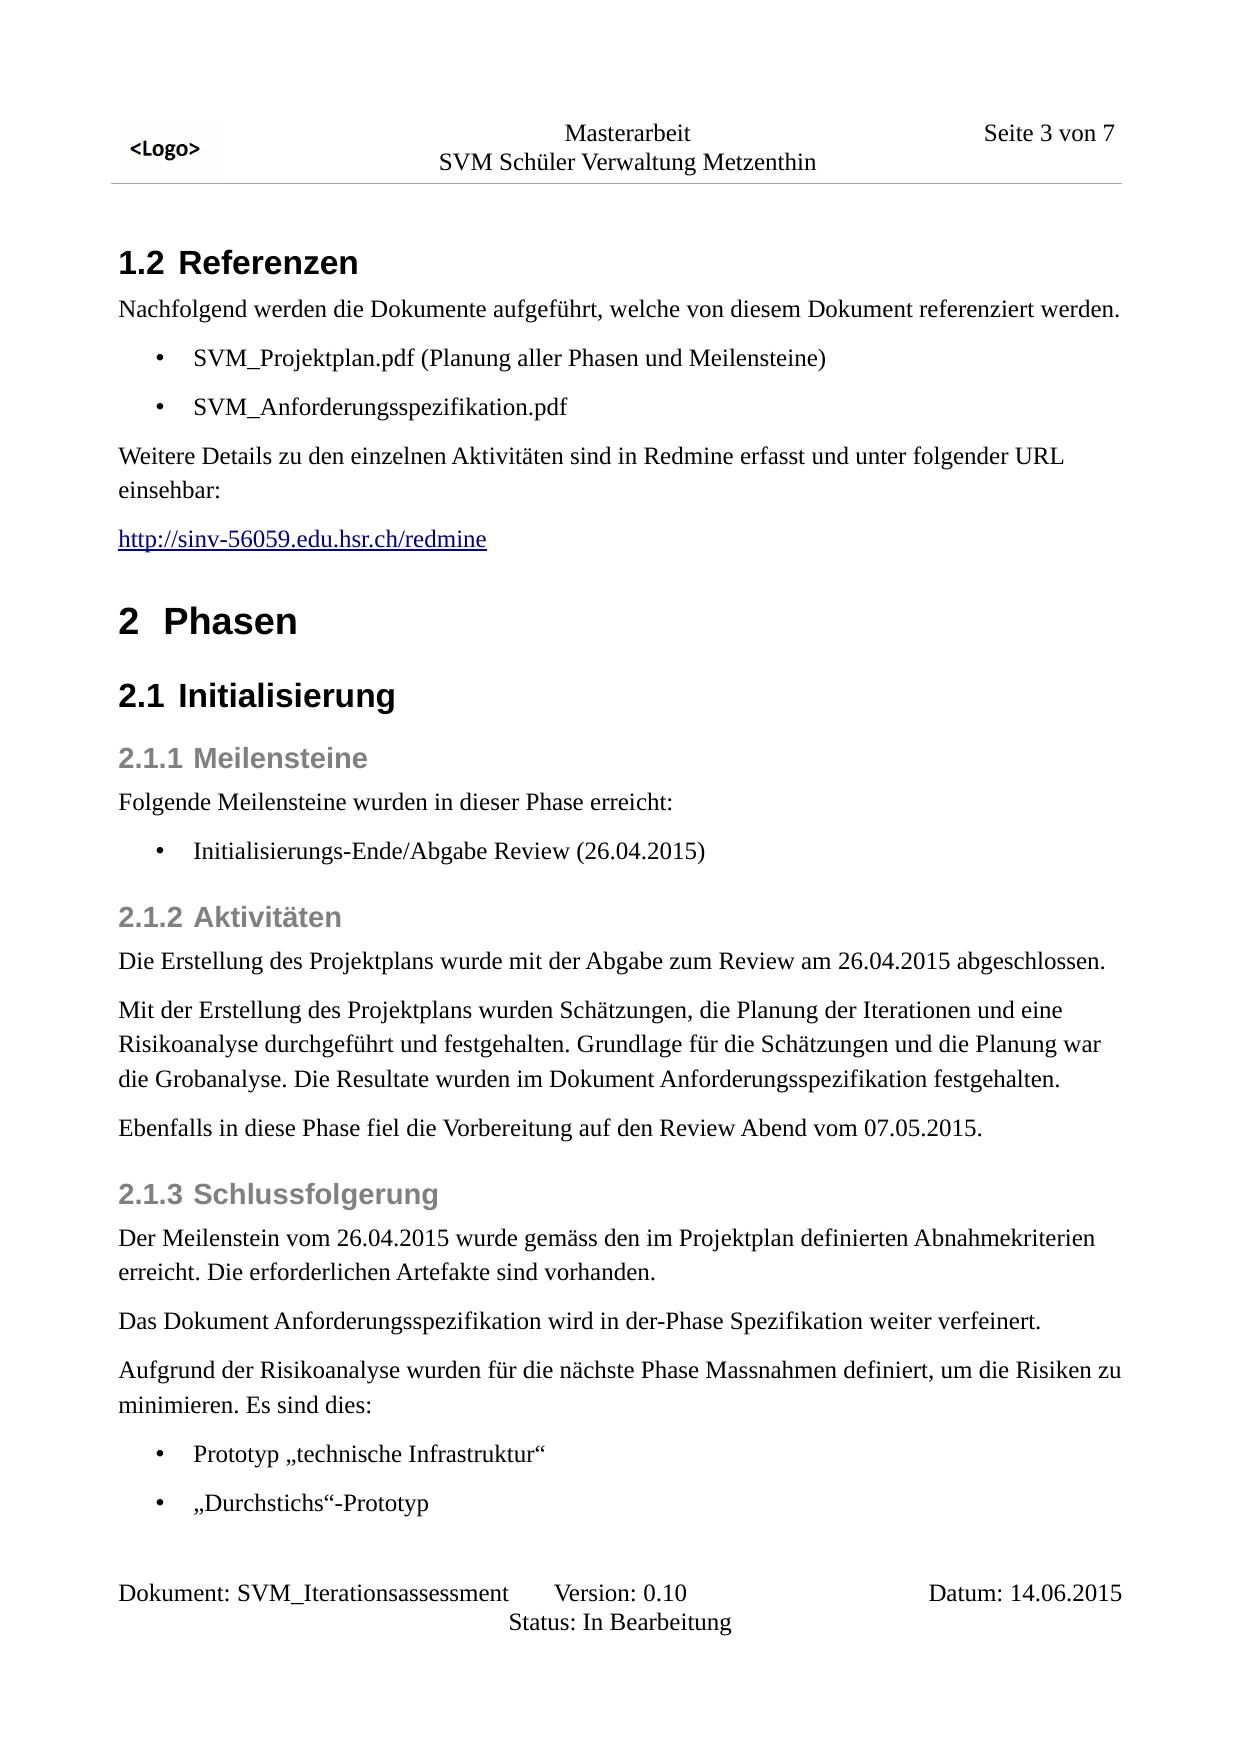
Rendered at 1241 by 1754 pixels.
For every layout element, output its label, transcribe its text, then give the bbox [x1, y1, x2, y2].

text Folgende Meilensteine wurden in dieser Phase erreicht: [118, 787, 1122, 816]
list SVM_Anforderungsspezifikation.pdf [156, 392, 1122, 421]
subtitle Aktivitäten [118, 900, 1122, 933]
text Weitere Details zu den einzelnen Aktivitäten sind in Redmine erfasst und unter folgender URL einsehbar: [118, 441, 1122, 504]
subtitle Initialisierung [118, 675, 1122, 714]
list SVM_Projektplan.pdf (Planung aller Phasen und Meilensteine) [156, 343, 1122, 371]
list Prototyp „technische Infrastruktur“ [156, 1439, 1122, 1468]
text Der Meilenstein vom 26.04.2015 wurde gemäss den im Projektplan definierten Abnahmekriterien erreicht. Die erforderlichen Artefakte sind vorhanden. [118, 1223, 1122, 1286]
list „Durchstichs“-Prototyp [156, 1488, 1122, 1517]
subtitle Meilensteine [118, 741, 1122, 775]
text http://sinv-56059.edu.hsr.ch/redmine [118, 524, 1122, 553]
subtitle Phasen [118, 598, 1122, 642]
text Nachfolgend werden die Dokumente aufgeführt, welche von diesem Dokument referenziert werden. [118, 294, 1122, 322]
text Ebenfalls in diese Phase fiel die Vorbereitung auf den Review Abend vom 07.05.2015. [118, 1113, 1122, 1142]
text Die Erstellung des Projektplans wurde mit der Abgabe zum Review am 26.04.2015 abgeschlossen. [118, 946, 1122, 975]
subtitle Referenzen [118, 242, 1122, 281]
list Initialisierungs-Ende/Abgabe Review (26.04.2015) [156, 836, 1122, 865]
picture [118, 118, 224, 183]
text Mit der Erstellung des Projektplans wurden Schätzungen, die Planung der Iterationen und eine Risikoanalyse durchgeführt und festgehalten. Grundlage für die Schätzungen und die Planung war die Grobanalyse. Die Resultate wurden im Dokument Anforderungsspezifikation festgehalten. [118, 995, 1122, 1093]
text Das Dokument Anforderungsspezifikation wird in der-Phase Spezifikation weiter verfeinert. [118, 1306, 1122, 1335]
subtitle Schlussfolgerung [118, 1177, 1122, 1210]
text Aufgrund der Risikoanalyse wurden für die nächste Phase Massnahmen definiert, um die Risiken zu minimieren. Es sind dies: [118, 1355, 1122, 1418]
